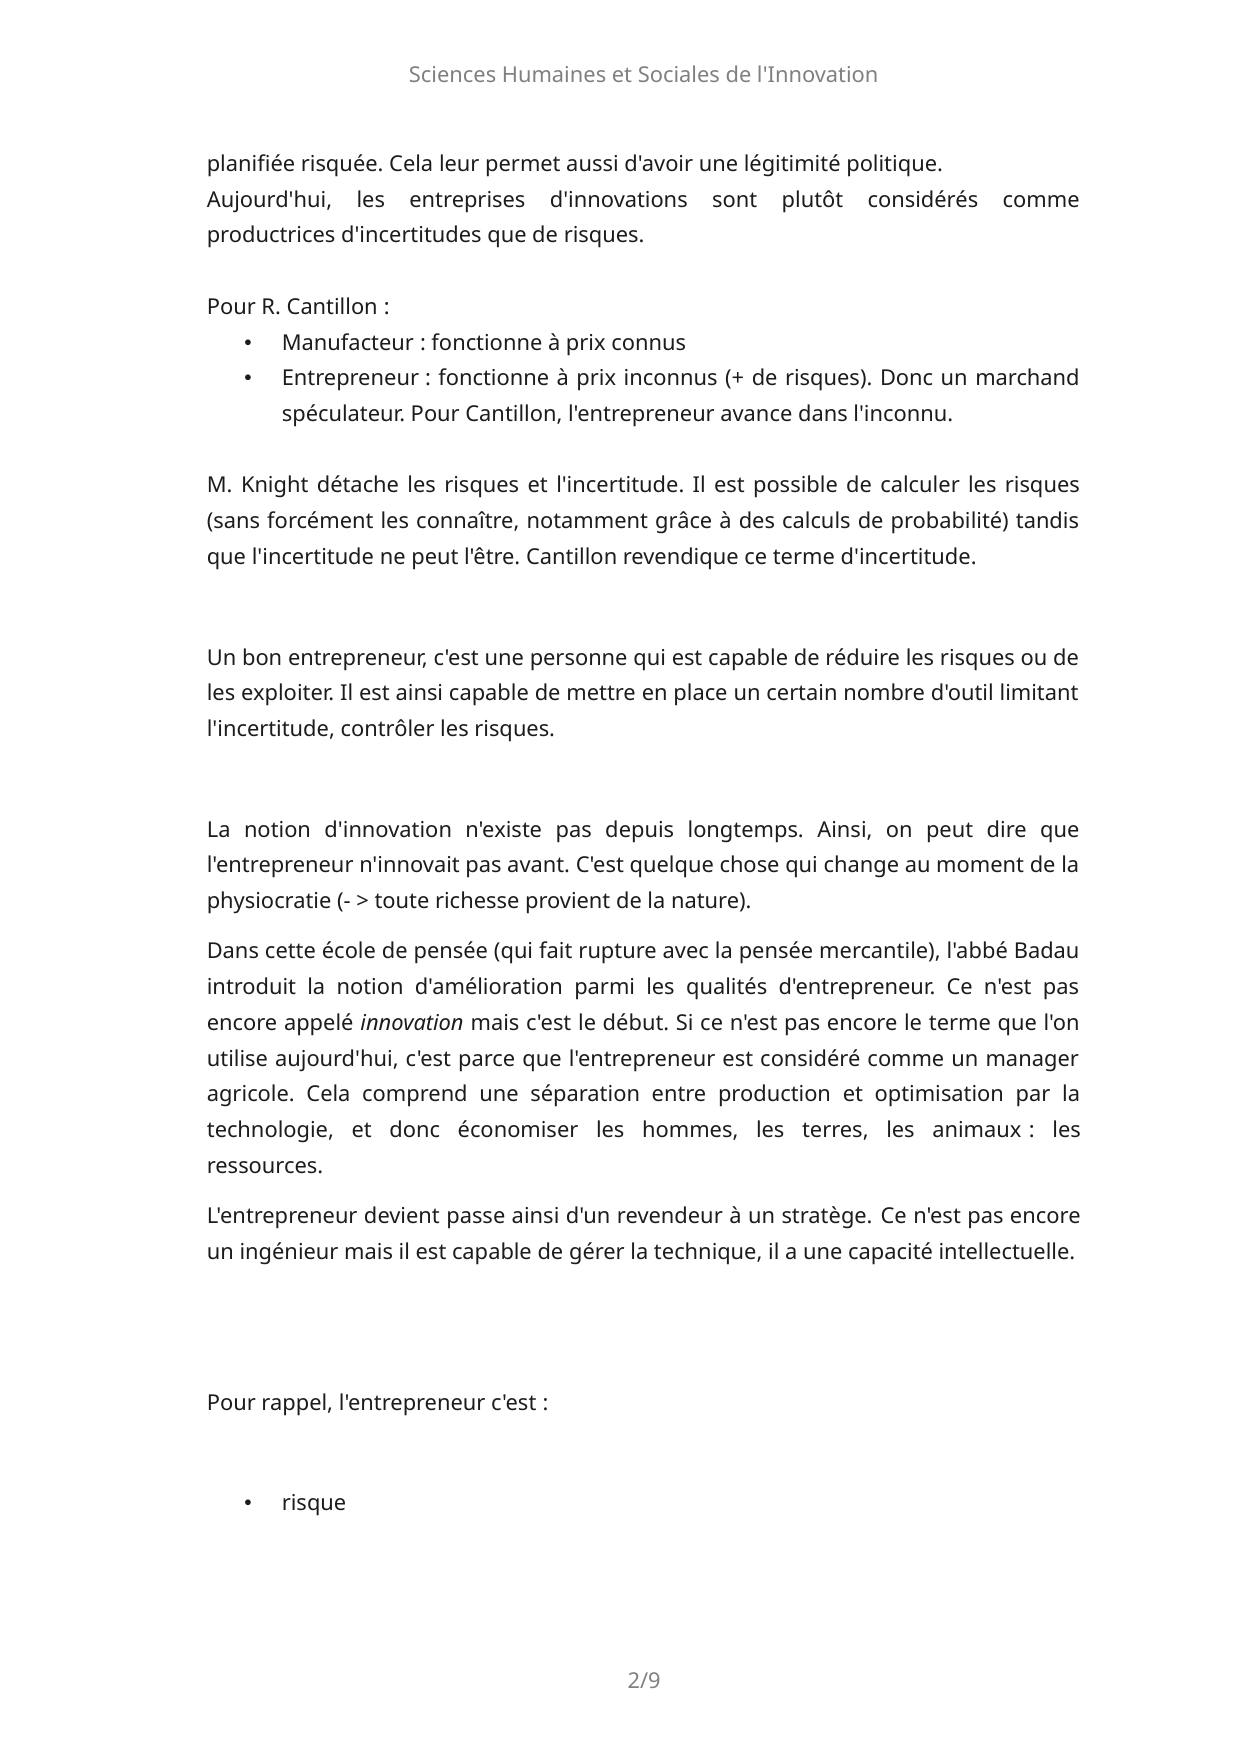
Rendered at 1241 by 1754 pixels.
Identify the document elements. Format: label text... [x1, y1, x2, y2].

text Un bon entrepreneur, c'est une personne qui est capable de réduire les risques ou de les exploiter. Il est ainsi capable de mettre en place un certain nombre d'outil limitant l'incertitude, contrôler les risques. [207, 642, 1081, 743]
list risque [244, 1487, 1081, 1517]
text planifiée risquée. Cela leur permet aussi d'avoir une légitimité politique. [207, 148, 1081, 178]
text Aujourd'hui, les entreprises d'innovations sont plutôt considérés comme productrices d'incertitudes que de risques. [207, 184, 1081, 249]
list Manufacteur : fonctionne à prix connus [244, 327, 1081, 356]
text Dans cette école de pensée (qui fait rupture avec la pensée mercantile), l'abbé Badau introduit la notion d'amélioration parmi les qualités d'entrepreneur. Ce n'est pas encore appelé innovation mais c'est le début. Si ce n'est pas encore le terme que l'on utilise aujourd'hui, c'est parce que l'entrepreneur est considéré comme un manager agricole. Cela comprend une séparation entre production et optimisation par la technologie, et donc économiser les hommes, les terres, les animaux : les ressources. [207, 935, 1081, 1179]
text La notion d'innovation n'existe pas depuis longtemps. Ainsi, on peut dire que l'entrepreneur n'innovait pas avant. C'est quelque chose qui change au moment de la physiocratie (- > toute richesse provient de la nature). [207, 814, 1081, 915]
list Entrepreneur : fonctionne à prix inconnus (+ de risques). Donc un marchand spéculateur. Pour Cantillon, l'entrepreneur avance dans l'inconnu. [244, 362, 1081, 428]
text Pour R. Cantillon : [207, 291, 1081, 321]
text L'entrepreneur devient passe ainsi d'un revendeur à un stratège. Ce n'est pas encore un ingénieur mais il est capable de gérer la technique, il a une capacité intellectuelle. [207, 1200, 1081, 1266]
text Pour rappel, l'entrepreneur c'est : [207, 1387, 1081, 1417]
text M. Knight détache les risques et l'incertitude. Il est possible de calculer les risques (sans forcément les connaître, notamment grâce à des calculs de probabilité) tandis que l'incertitude ne peut l'être. Cantillon revendique ce terme d'incertitude. [207, 469, 1081, 571]
